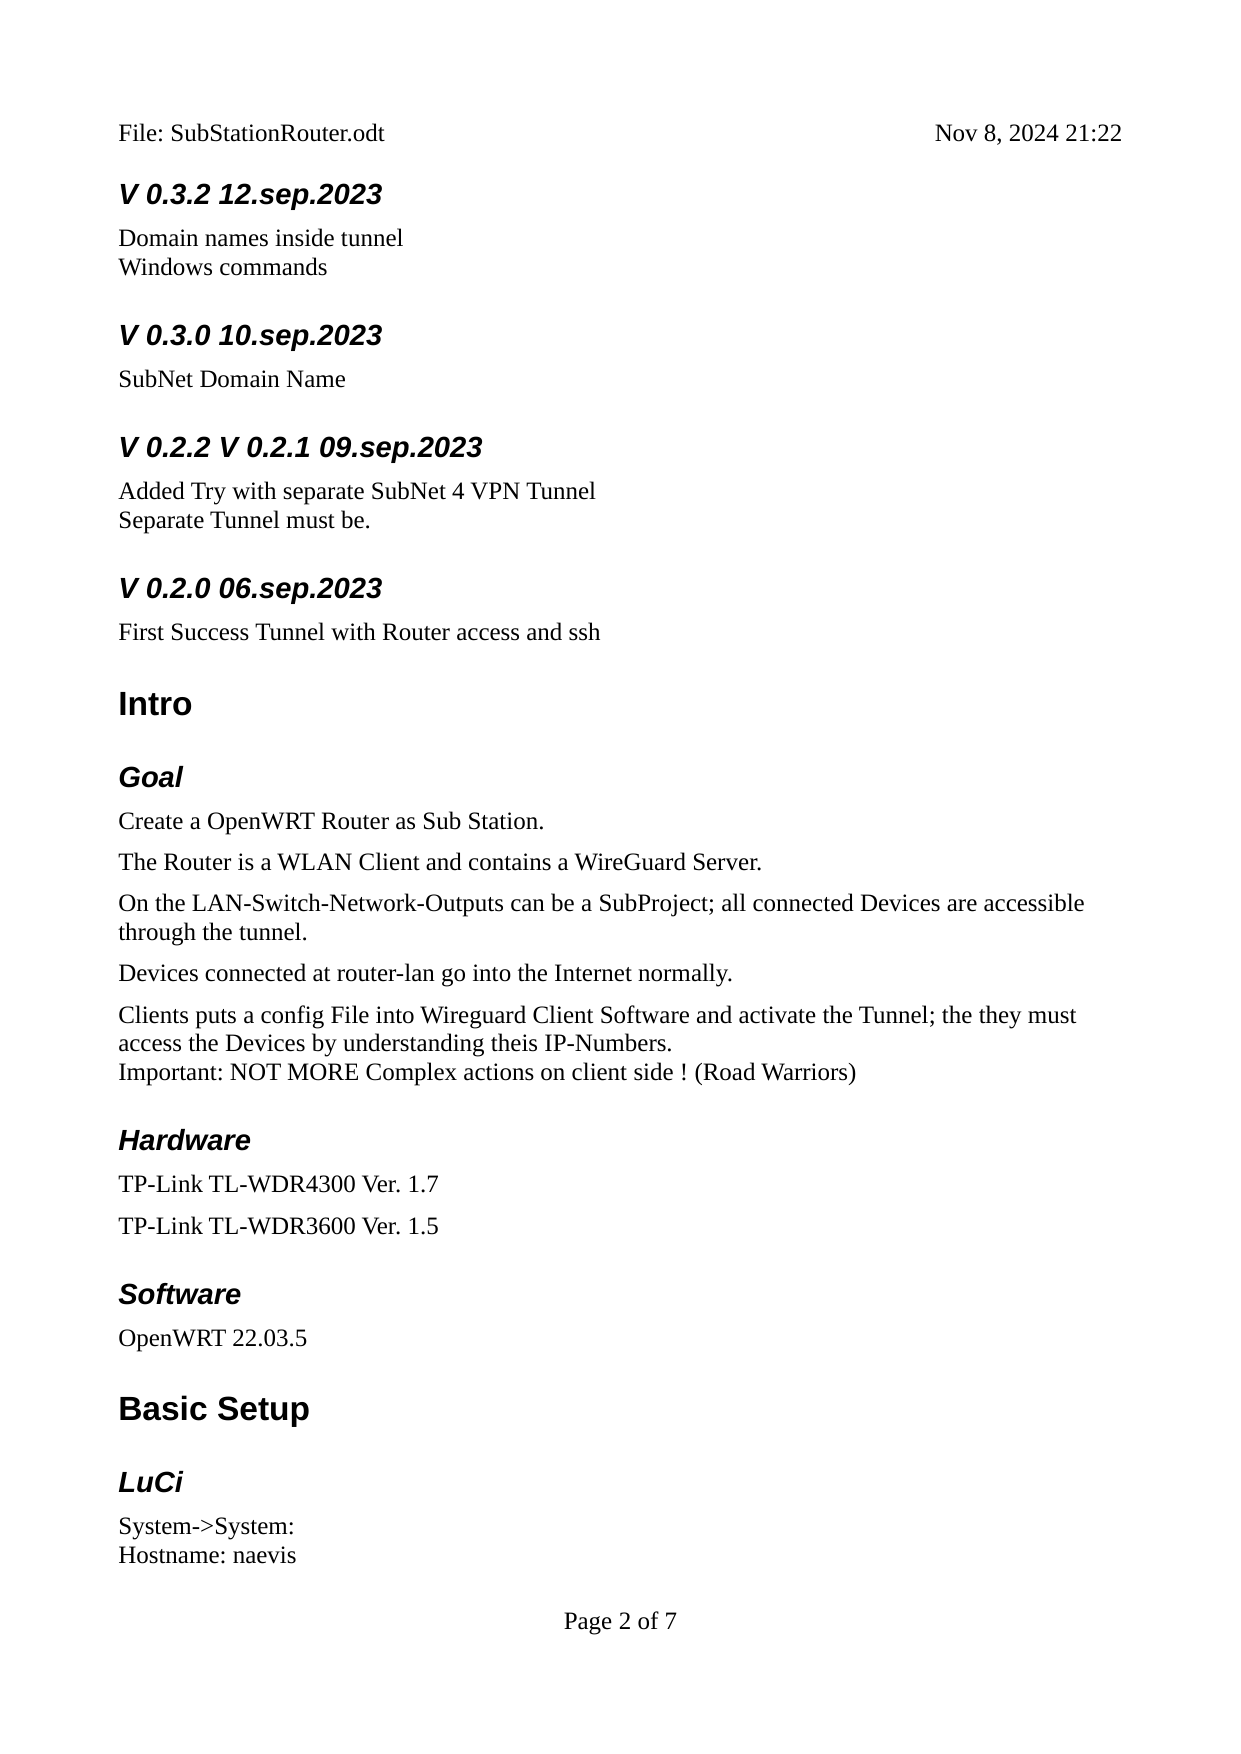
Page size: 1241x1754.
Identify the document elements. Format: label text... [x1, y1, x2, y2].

text Create a OpenWRT Router as Sub Station. [118, 806, 1122, 835]
text TP-Link TL-WDR4300 Ver. 1.7 [118, 1169, 1122, 1198]
text Added Try with separate SubNet 4 VPN Tunnel Separate Tunnel must be. [118, 476, 1122, 534]
subtitle V 0.2.0 06.sep.2023 [118, 571, 1122, 605]
text Domain names inside tunnel Windows commands [118, 223, 1122, 281]
subtitle Intro [118, 684, 1122, 722]
text OpenWRT 22.03.5 [118, 1323, 1122, 1352]
subtitle Software [118, 1277, 1122, 1311]
subtitle V 0.2.2 V 0.2.1 09.sep.2023 [118, 430, 1122, 464]
text Clients puts a config File into Wireguard Client Software and activate the Tunnel; the they must access the Devices by understanding theis IP-Numbers. Important: NOT MORE Complex actions on client side ! (Road Warriors) [118, 1000, 1122, 1086]
text First Success Tunnel with Router access and ssh [118, 617, 1122, 646]
subtitle V 0.3.0 10.sep.2023 [118, 318, 1122, 352]
subtitle V 0.3.2 12.sep.2023 [118, 177, 1122, 211]
subtitle LuCi [118, 1465, 1122, 1499]
text System->System: Hostname: naevis [118, 1511, 1122, 1569]
text The Router is a WLAN Client and contains a WireGuard Server. [118, 847, 1122, 876]
text Devices connected at router-lan go into the Internet normally. [118, 958, 1122, 987]
text SubNet Domain Name [118, 364, 1122, 393]
subtitle Basic Setup [118, 1389, 1122, 1428]
text On the LAN-Switch-Network-Outputs can be a SubProject; all connected Devices are accessible through the tunnel. [118, 888, 1122, 946]
text TP-Link TL-WDR3600 Ver. 1.5 [118, 1211, 1122, 1239]
subtitle Hardware [118, 1123, 1122, 1157]
subtitle Goal [118, 760, 1122, 793]
